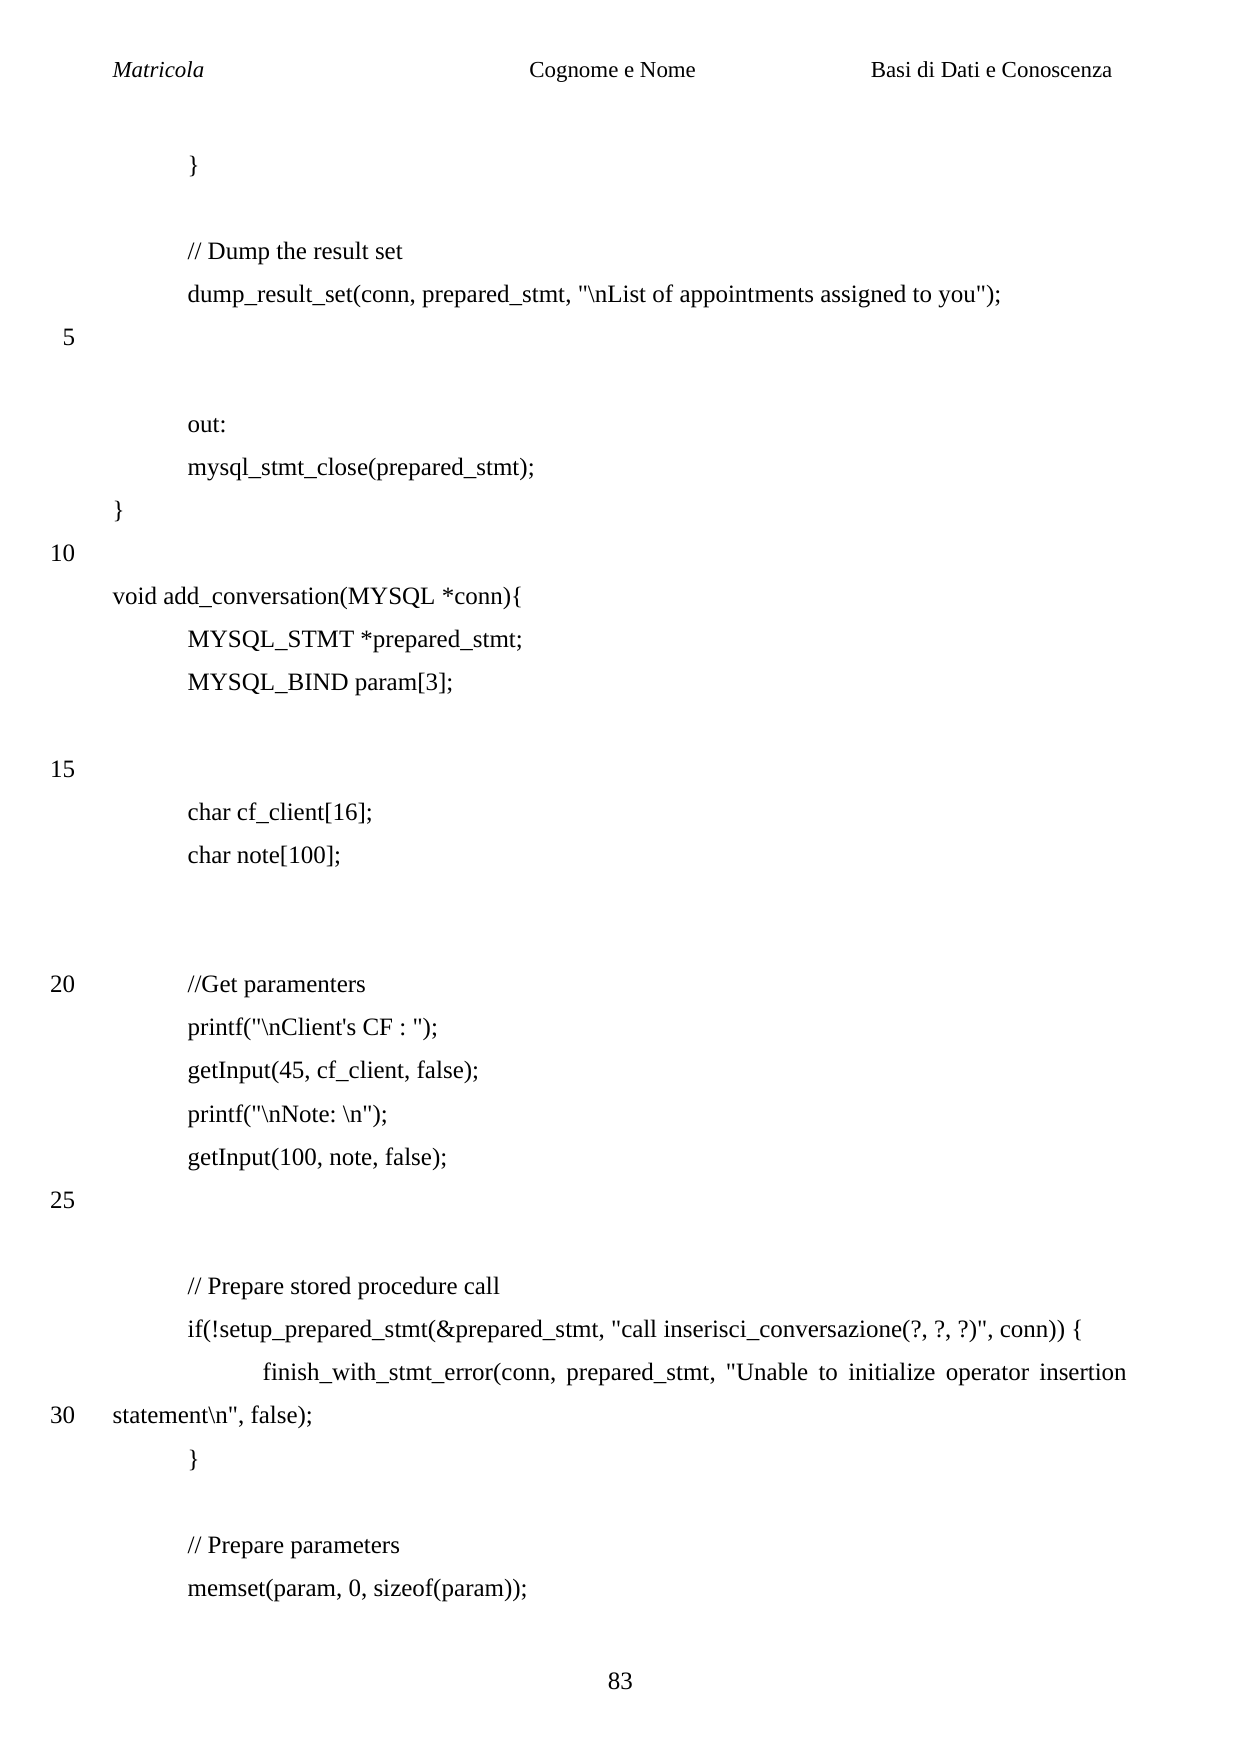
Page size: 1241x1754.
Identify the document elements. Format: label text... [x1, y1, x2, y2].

text mysql_stmt_close(prepared_stmt); [112, 452, 1128, 481]
text printf("\nNote: \n"); [112, 1099, 1128, 1127]
text printf("\nClient's CF : "); [112, 1012, 1128, 1041]
text getInput(100, note, false); [112, 1142, 1128, 1171]
text getInput(45, cf_client, false); [112, 1056, 1128, 1084]
text // Prepare parameters [112, 1530, 1128, 1559]
text void add_conversation(MYSQL *conn){ [112, 581, 1128, 610]
text dump_result_set(conn, prepared_stmt, "\nList of appointments assigned to you"); [112, 279, 1128, 308]
text // Dump the result set [112, 236, 1128, 265]
text // Prepare stored procedure call [112, 1271, 1128, 1300]
text if(!setup_prepared_stmt(&prepared_stmt, "call inserisci_conversazione(?, ?, ?)", conn)) { [112, 1314, 1128, 1343]
text MYSQL_STMT *prepared_stmt; [112, 624, 1128, 653]
text char note[100]; [112, 840, 1128, 869]
text memset(param, 0, sizeof(param)); [112, 1573, 1128, 1602]
text } [112, 150, 1128, 179]
text } [112, 495, 1128, 524]
text char cf_client[16]; [112, 797, 1128, 826]
text finish_with_stmt_error(conn, prepared_stmt, "Unable to initialize operator insertion statement\n", false); [112, 1357, 1128, 1429]
text out: [112, 409, 1128, 437]
text } [112, 1444, 1128, 1472]
text MYSQL_BIND param[3]; [112, 667, 1128, 696]
text //Get paramenters [112, 969, 1128, 998]
